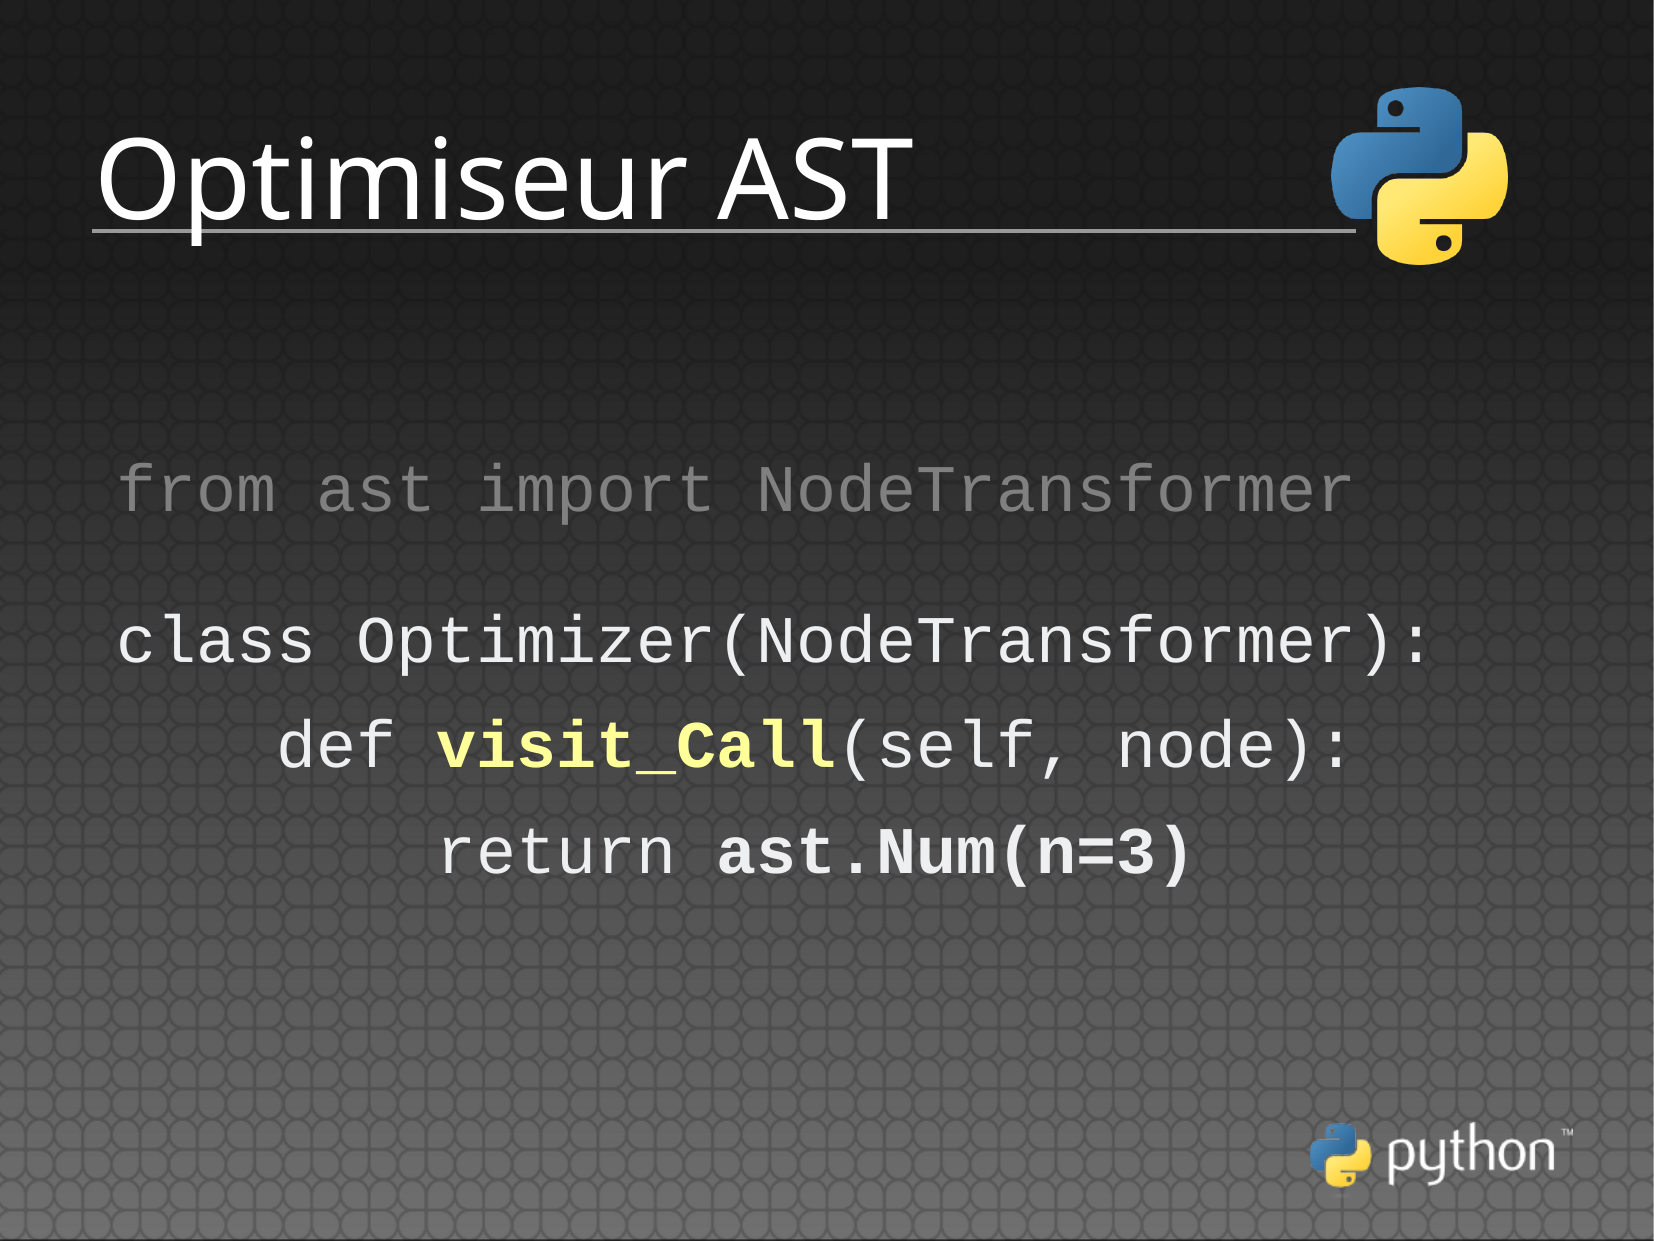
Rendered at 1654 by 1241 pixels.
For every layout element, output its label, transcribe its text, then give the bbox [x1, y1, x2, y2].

picture [0, 0, 1654, 1241]
title Optimiseur AST [94, 100, 1426, 251]
list from ast import NodeTransformer class Optimizer(NodeTransformer): def visit_Call(self, node): return ast.Num(n=3) [116, 456, 1597, 1021]
